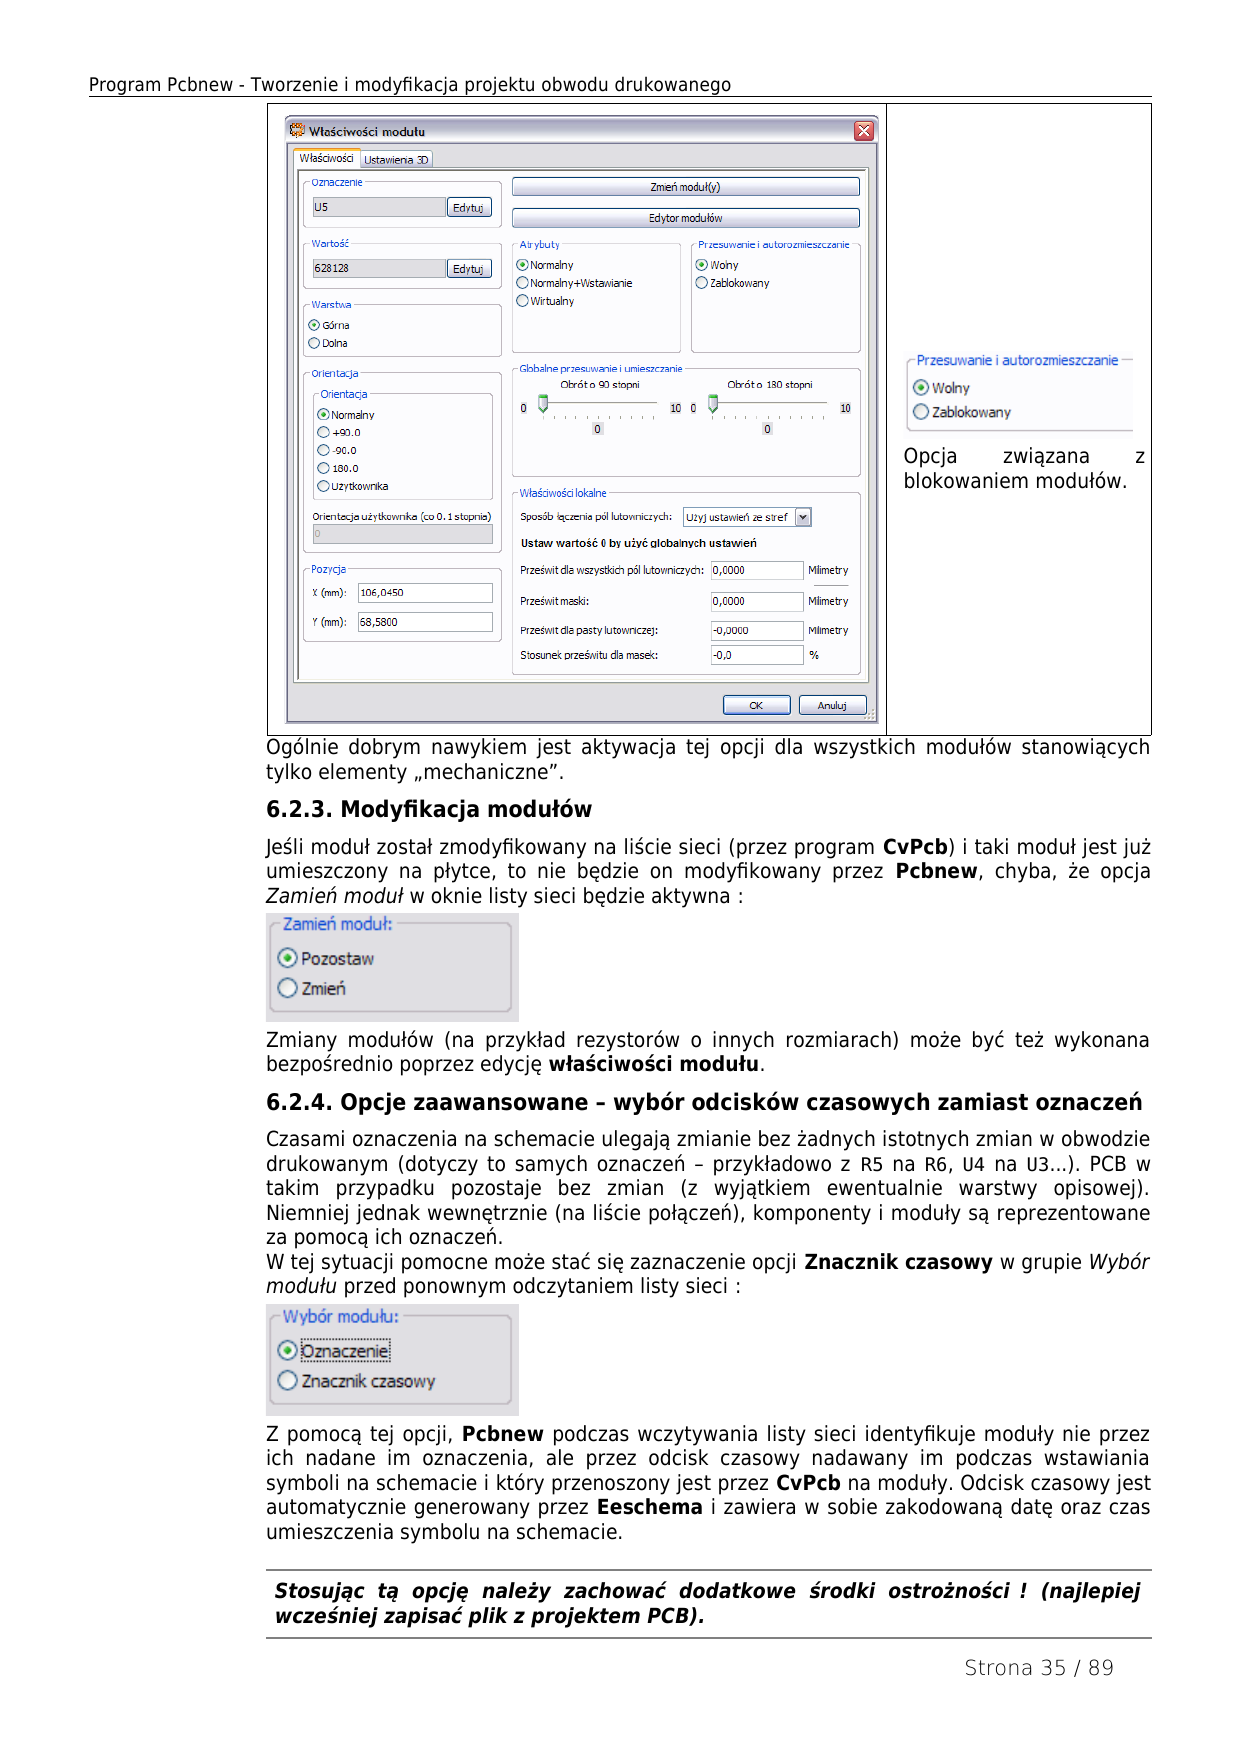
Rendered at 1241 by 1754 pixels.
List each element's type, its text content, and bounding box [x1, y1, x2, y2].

picture [903, 351, 1133, 439]
picture [265, 913, 519, 1022]
text W tej sytuacji pomocne może stać się zaznaczenie opcji Znacznik czasowy w grupie Wybór modułu przed ponownym odczytaniem listy sieci : [266, 1250, 1152, 1299]
text Ogólnie dobrym nawykiem jest aktywacja tej opcji dla wszystkich modułów stanowiących tylko elementy „mechaniczne”. [266, 735, 1152, 784]
text Zmiany modułów (na przykład rezystorów o innych rozmiarach) może być też wykonana bezpośrednio poprzez edycję właściwości modułu. [266, 1028, 1152, 1077]
picture [284, 115, 879, 724]
subtitle Modyfikacja modułów [266, 796, 1152, 823]
text Czasami oznaczenia na schemacie ulegają zmianie bez żadnych istotnych zmian w obwodzie drukowanym (dotyczy to samych oznaczeń – przykładowo z R5 na R6, U4 na U3...). PCB w takim przypadku pozostaje bez zmian (z wyjątkiem ewentualnie warstwy opisowej). Niemniej jednak wewnętrznie (na liście połączeń), komponenty i moduły są reprezentowane za pomocą ich oznaczeń. [266, 1127, 1152, 1250]
text Z pomocą tej opcji, Pcbnew podczas wczytywania listy sieci identyfikuje moduły nie przez ich nadane im oznaczenia, ale przez odcisk czasowy nadawany im podczas wstawiania symboli na schemacie i który przenoszony jest przez CvPcb na moduły. Odcisk czasowy jest automatycznie generowany przez Eeschema i zawiera w sobie zakodowaną datę oraz czas umieszczenia symbolu na schemacie. [266, 1422, 1152, 1544]
text Stosując tą opcję należy zachować dodatkowe środki ostrożności ! (najlepiej wcześniej zapisać plik z projektem PCB). [266, 1571, 1152, 1637]
picture [265, 1304, 519, 1416]
subtitle Opcje zaawansowane – wybór odcisków czasowych zamiast oznaczeń [266, 1089, 1152, 1116]
text Jeśli moduł został zmodyfikowany na liście sieci (przez program CvPcb) i taki moduł jest już umieszczony na płytce, to nie będzie on modyfikowany przez Pcbnew, chyba, że opcja Zamień moduł w oknie listy sieci będzie aktywna : [266, 834, 1152, 908]
table_header [268, 104, 886, 735]
table_header Opcja związana z blokowaniem modułów. [887, 104, 1151, 735]
